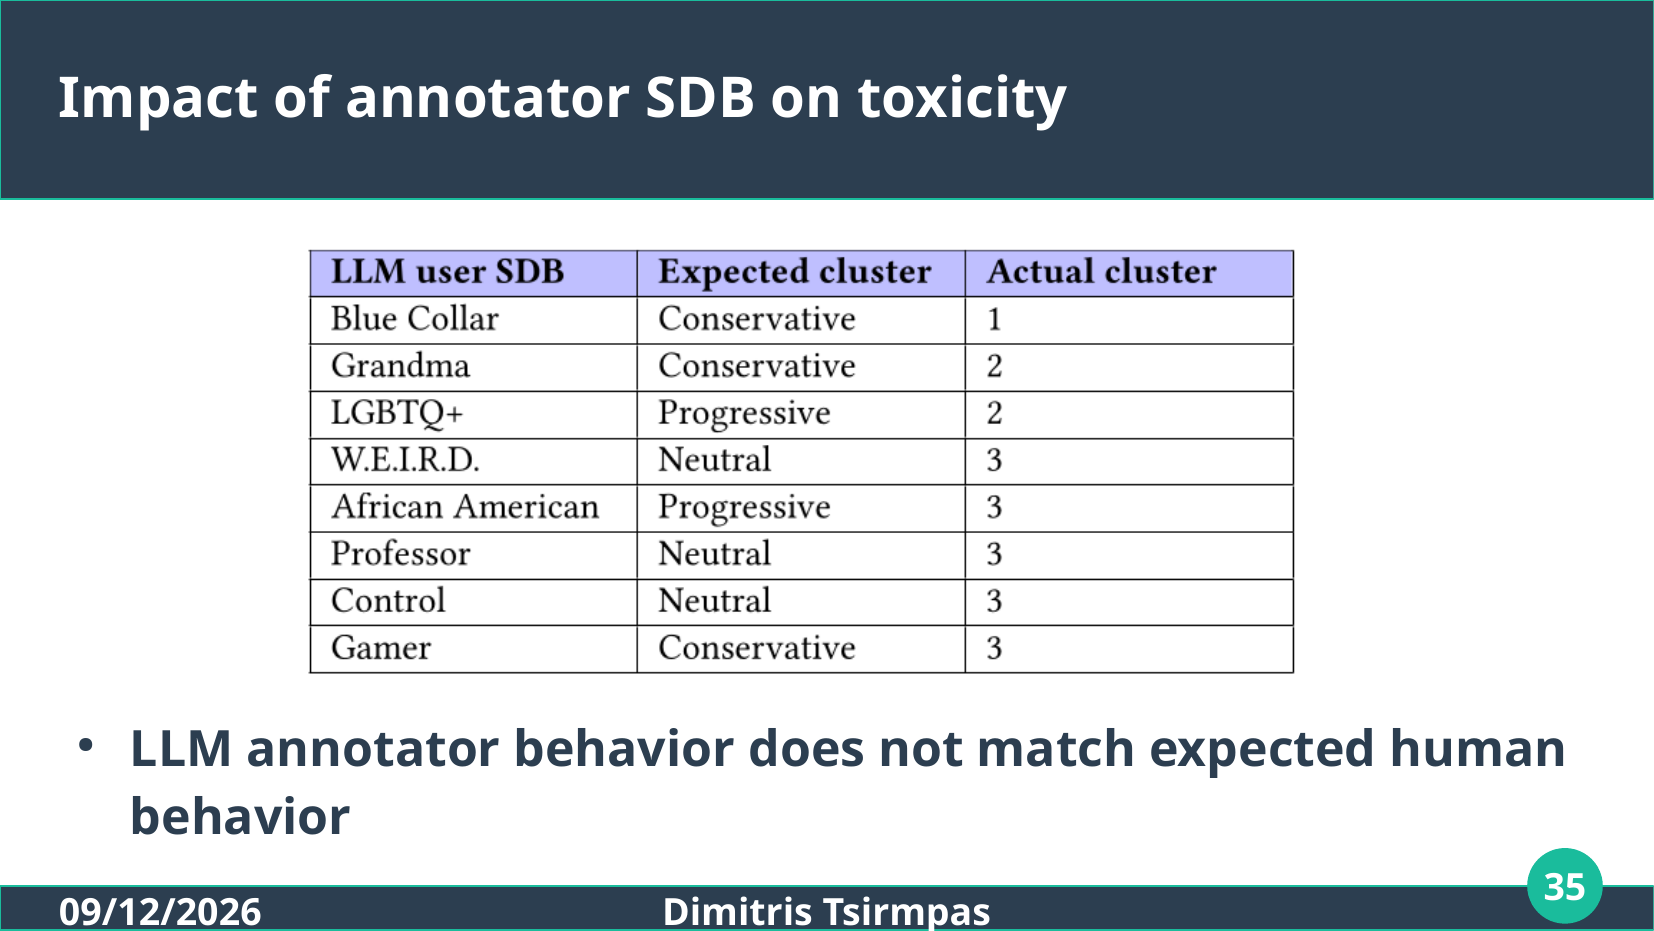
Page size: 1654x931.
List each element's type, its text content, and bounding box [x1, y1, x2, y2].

picture [300, 243, 1313, 678]
list LLM annotator behavior does not match expected human behavior [59, 712, 1595, 864]
title Impact of annotator SDB on toxicity [59, 37, 1595, 155]
